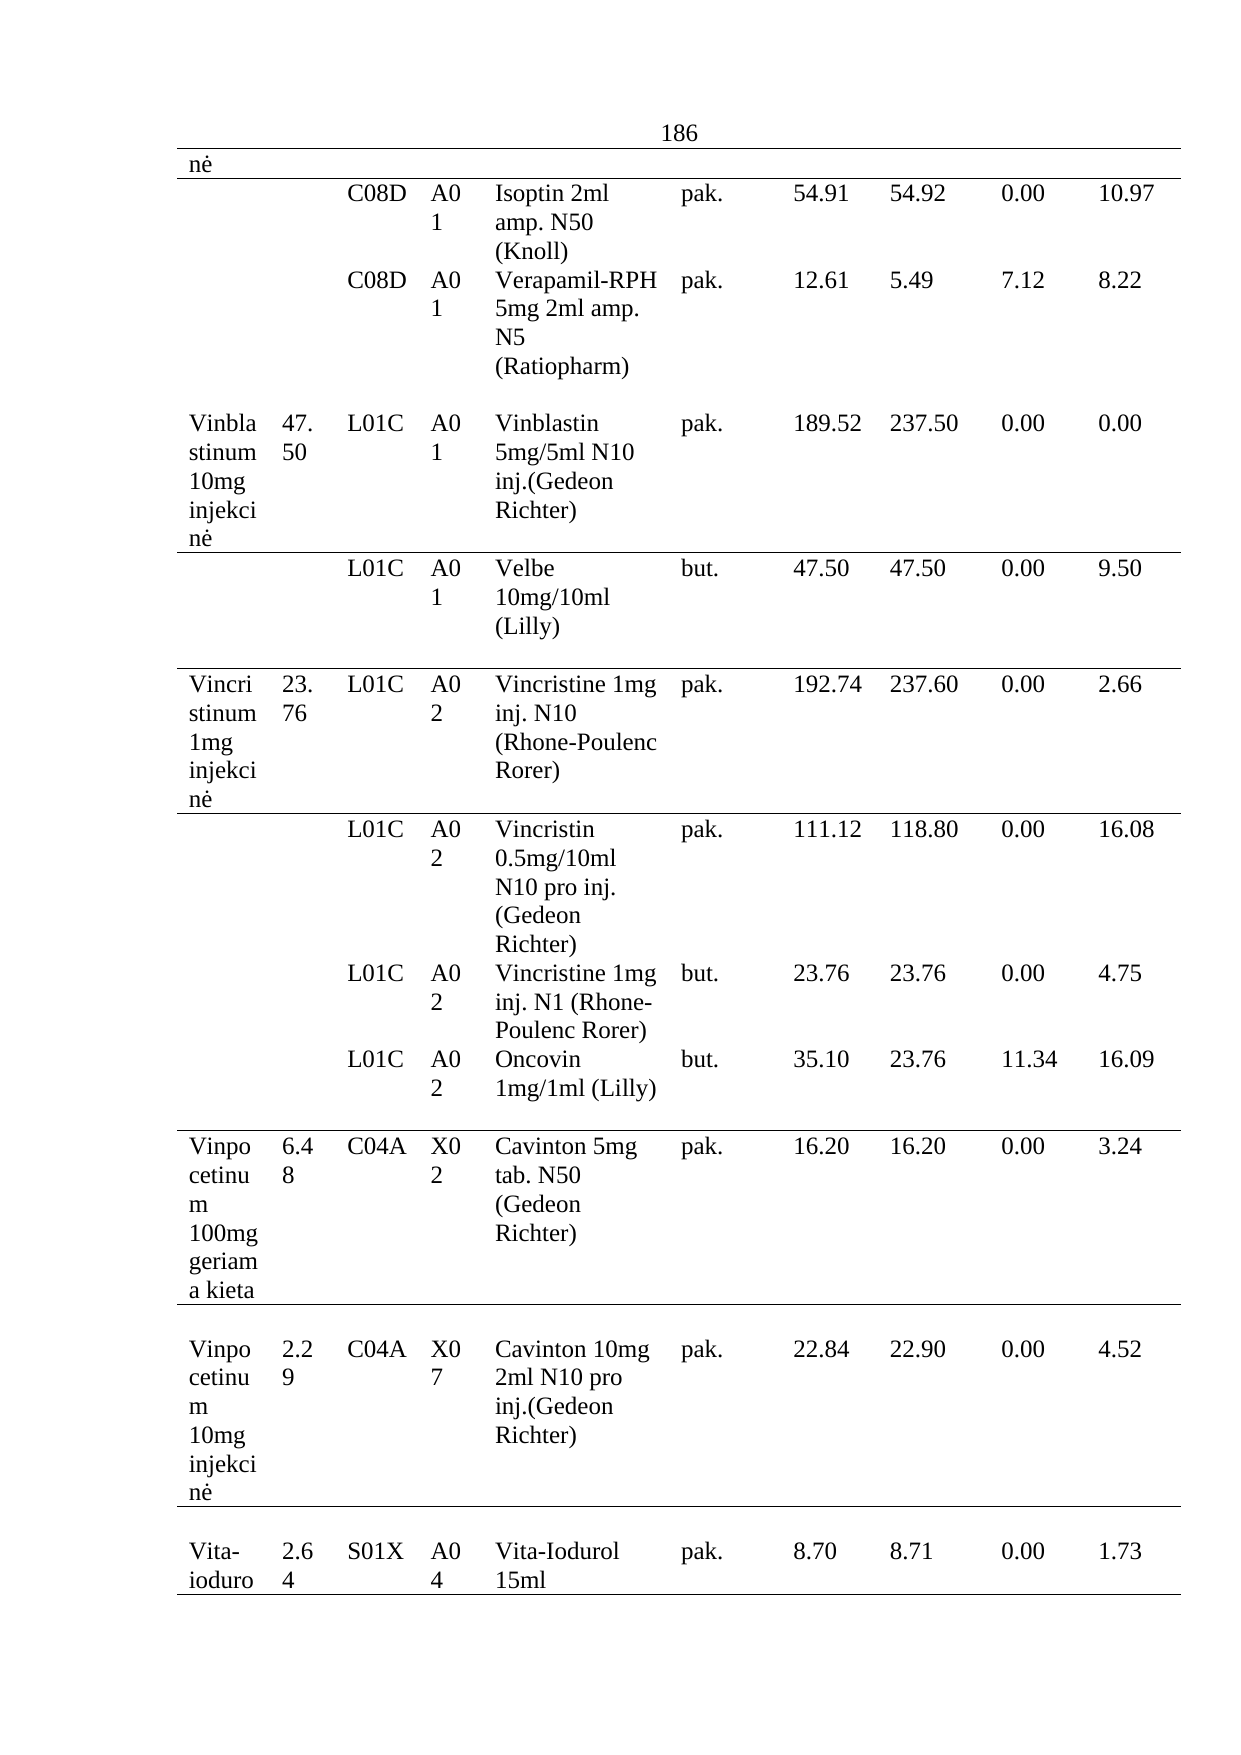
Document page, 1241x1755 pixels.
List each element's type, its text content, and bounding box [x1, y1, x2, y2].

table_cell [878, 380, 990, 408]
table_cell L01C [336, 669, 419, 813]
table_cell 23.76 [878, 1044, 990, 1102]
table_cell [878, 1305, 990, 1334]
table_cell 0.00 [990, 179, 1087, 265]
table_cell L01C [336, 814, 419, 958]
table_cell 237.60 [878, 669, 990, 813]
table_cell [177, 380, 271, 408]
table_cell 1.73 [1087, 1536, 1181, 1593]
table_cell [336, 1305, 419, 1334]
table_cell [670, 149, 782, 177]
table_cell 0.00 [990, 1536, 1087, 1593]
table_cell [484, 380, 669, 408]
table_cell [1087, 149, 1181, 177]
table_cell [1087, 380, 1181, 408]
table_cell [419, 380, 483, 408]
table_cell L01C [336, 409, 419, 552]
table_cell 2.29 [271, 1334, 336, 1506]
table_cell 12.61 [782, 265, 878, 380]
table_cell nė [177, 149, 271, 177]
table_cell pak. [670, 814, 782, 958]
table_cell 189.52 [782, 409, 878, 552]
table_cell A02 [419, 958, 483, 1044]
table_cell A02 [419, 1044, 483, 1102]
table_cell C08D [336, 265, 419, 380]
table_cell Verapamil-RPH 5mg 2ml amp. N5 (Ratiopharm) [484, 265, 669, 380]
table_cell Vincristine 1mg inj. N1 (Rhone-Poulenc Rorer) [484, 958, 669, 1044]
table_cell L01C [336, 1044, 419, 1102]
table_cell 23.76 [782, 958, 878, 1044]
table_cell pak. [670, 265, 782, 380]
table_cell 8.22 [1087, 265, 1181, 380]
table_cell [336, 380, 419, 408]
table_cell [1087, 1507, 1181, 1536]
table_cell pak. [670, 179, 782, 265]
table_cell A01 [419, 179, 483, 265]
table_cell 111.12 [782, 814, 878, 958]
table_cell [271, 553, 336, 639]
table_cell pak. [670, 669, 782, 813]
table_cell [177, 1102, 271, 1130]
table_cell 0.00 [990, 409, 1087, 552]
table_cell [419, 1102, 483, 1130]
table_cell 22.90 [878, 1334, 990, 1506]
table_cell 237.50 [878, 409, 990, 552]
table_cell 23.76 [271, 669, 336, 813]
table_cell [177, 179, 271, 265]
table_cell 6.48 [271, 1131, 336, 1304]
table_cell 16.20 [878, 1131, 990, 1304]
table_cell [271, 1305, 336, 1334]
table_cell but. [670, 553, 782, 639]
table_cell [670, 640, 782, 668]
table_cell [419, 640, 483, 668]
table_cell 22.84 [782, 1334, 878, 1506]
table_cell [419, 149, 483, 177]
table_cell 54.91 [782, 179, 878, 265]
table_cell 0.00 [990, 814, 1087, 958]
table_cell [670, 1305, 782, 1334]
table_cell A01 [419, 265, 483, 380]
table_cell Vinblastinum 10mg injekcinė [177, 409, 271, 552]
table_cell 47.50 [271, 409, 336, 552]
table_cell Vincristin 0.5mg/10ml N10 pro inj.(Gedeon Richter) [484, 814, 669, 958]
table_cell X02 [419, 1131, 483, 1304]
table_cell 23.76 [878, 958, 990, 1044]
table_cell [484, 1305, 669, 1334]
table_cell [1087, 1305, 1181, 1334]
table_cell C04A [336, 1334, 419, 1506]
table_cell 8.71 [878, 1536, 990, 1593]
table_cell 16.08 [1087, 814, 1181, 958]
table_cell 0.00 [990, 553, 1087, 639]
table_cell 0.00 [990, 1131, 1087, 1304]
table_cell 3.24 [1087, 1131, 1181, 1304]
table_cell Velbe 10mg/10ml (Lilly) [484, 553, 669, 639]
table_cell X07 [419, 1334, 483, 1506]
table_cell [271, 380, 336, 408]
table_cell C04A [336, 1131, 419, 1304]
table_cell A01 [419, 409, 483, 552]
table_cell [177, 265, 271, 380]
table_cell [271, 640, 336, 668]
table_cell [1087, 640, 1181, 668]
table_cell 9.50 [1087, 553, 1181, 639]
table_cell 118.80 [878, 814, 990, 958]
table_cell pak. [670, 1536, 782, 1593]
table_cell 0.00 [990, 669, 1087, 813]
table_cell [177, 640, 271, 668]
table_cell [177, 958, 271, 1044]
table_cell [177, 1305, 271, 1334]
table_cell pak. [670, 1334, 782, 1506]
table_cell pak. [670, 409, 782, 552]
table_cell 11.34 [990, 1044, 1087, 1102]
table_cell [990, 1507, 1087, 1536]
table_cell [177, 553, 271, 639]
table_cell 192.74 [782, 669, 878, 813]
table_cell Cavinton 10mg 2ml N10 pro inj.(Gedeon Richter) [484, 1334, 669, 1506]
table_cell [990, 149, 1087, 177]
table_cell 47.50 [782, 553, 878, 639]
table_cell 8.70 [782, 1536, 878, 1593]
table_cell [271, 265, 336, 380]
table_cell A01 [419, 553, 483, 639]
table_cell Vinpocetinum 100mg geriama kieta [177, 1131, 271, 1304]
table_cell [782, 640, 878, 668]
table_cell [782, 1305, 878, 1334]
table_cell but. [670, 1044, 782, 1102]
table_cell [670, 1507, 782, 1536]
table_cell 4.52 [1087, 1334, 1181, 1506]
table_cell [177, 1507, 271, 1536]
table_cell [419, 1305, 483, 1334]
table_cell [782, 149, 878, 177]
table_cell C08D [336, 179, 419, 265]
table_cell [336, 1102, 419, 1130]
table_cell [484, 149, 669, 177]
table_cell 54.92 [878, 179, 990, 265]
table_cell 2.66 [1087, 669, 1181, 813]
table_cell pak. [670, 1131, 782, 1304]
table_cell [878, 149, 990, 177]
table_cell 2.64 [271, 1536, 336, 1593]
table_cell A04 [419, 1536, 483, 1593]
table_cell [271, 814, 336, 958]
table_cell [419, 1507, 483, 1536]
table_cell Vincristine 1mg inj. N10 (Rhone-Poulenc Rorer) [484, 669, 669, 813]
table_cell [782, 380, 878, 408]
table_cell Vincristinum 1mg injekcinė [177, 669, 271, 813]
table_cell 4.75 [1087, 958, 1181, 1044]
table_cell [990, 1305, 1087, 1334]
table_cell Vinblastin 5mg/5ml N10 inj.(Gedeon Richter) [484, 409, 669, 552]
table_cell [336, 149, 419, 177]
table_cell 0.00 [990, 958, 1087, 1044]
table_cell Isoptin 2ml amp. N50 (Knoll) [484, 179, 669, 265]
table_cell 0.00 [1087, 409, 1181, 552]
table_cell Oncovin 1mg/1ml (Lilly) [484, 1044, 669, 1102]
table_cell 16.20 [782, 1131, 878, 1304]
table_cell 35.10 [782, 1044, 878, 1102]
table_cell Cavinton 5mg tab. N50 (Gedeon Richter) [484, 1131, 669, 1304]
table_cell [782, 1507, 878, 1536]
table_cell [271, 1507, 336, 1536]
table_cell [878, 1102, 990, 1130]
table_cell [484, 640, 669, 668]
table_cell Vita-Iodurol 15ml [484, 1536, 669, 1593]
table_cell Vita-ioduro [177, 1536, 271, 1593]
table_cell [670, 1102, 782, 1130]
table_cell [990, 380, 1087, 408]
table_cell 47.50 [878, 553, 990, 639]
table_cell [484, 1507, 669, 1536]
table_cell [878, 1507, 990, 1536]
table_cell [1087, 1102, 1181, 1130]
table_cell [878, 640, 990, 668]
table_cell 16.09 [1087, 1044, 1181, 1102]
table_cell S01X [336, 1536, 419, 1593]
table_cell [990, 1102, 1087, 1130]
table_cell [336, 640, 419, 668]
table_cell [271, 1102, 336, 1130]
table_cell 5.49 [878, 265, 990, 380]
table_cell [336, 1507, 419, 1536]
table_cell 10.97 [1087, 179, 1181, 265]
table_cell [782, 1102, 878, 1130]
table_cell [271, 1044, 336, 1102]
table_cell [271, 958, 336, 1044]
table_cell [670, 380, 782, 408]
table_cell [271, 149, 336, 177]
table_cell 0.00 [990, 1334, 1087, 1506]
table_cell [484, 1102, 669, 1130]
table_cell 7.12 [990, 265, 1087, 380]
table_cell A02 [419, 669, 483, 813]
table_cell A02 [419, 814, 483, 958]
table_cell [990, 640, 1087, 668]
table_cell L01C [336, 553, 419, 639]
table_cell [271, 179, 336, 265]
table_cell but. [670, 958, 782, 1044]
table_cell [177, 814, 271, 958]
table_cell L01C [336, 958, 419, 1044]
table_cell [177, 1044, 271, 1102]
table_cell Vinpocetinum 10mg injekcinė [177, 1334, 271, 1506]
